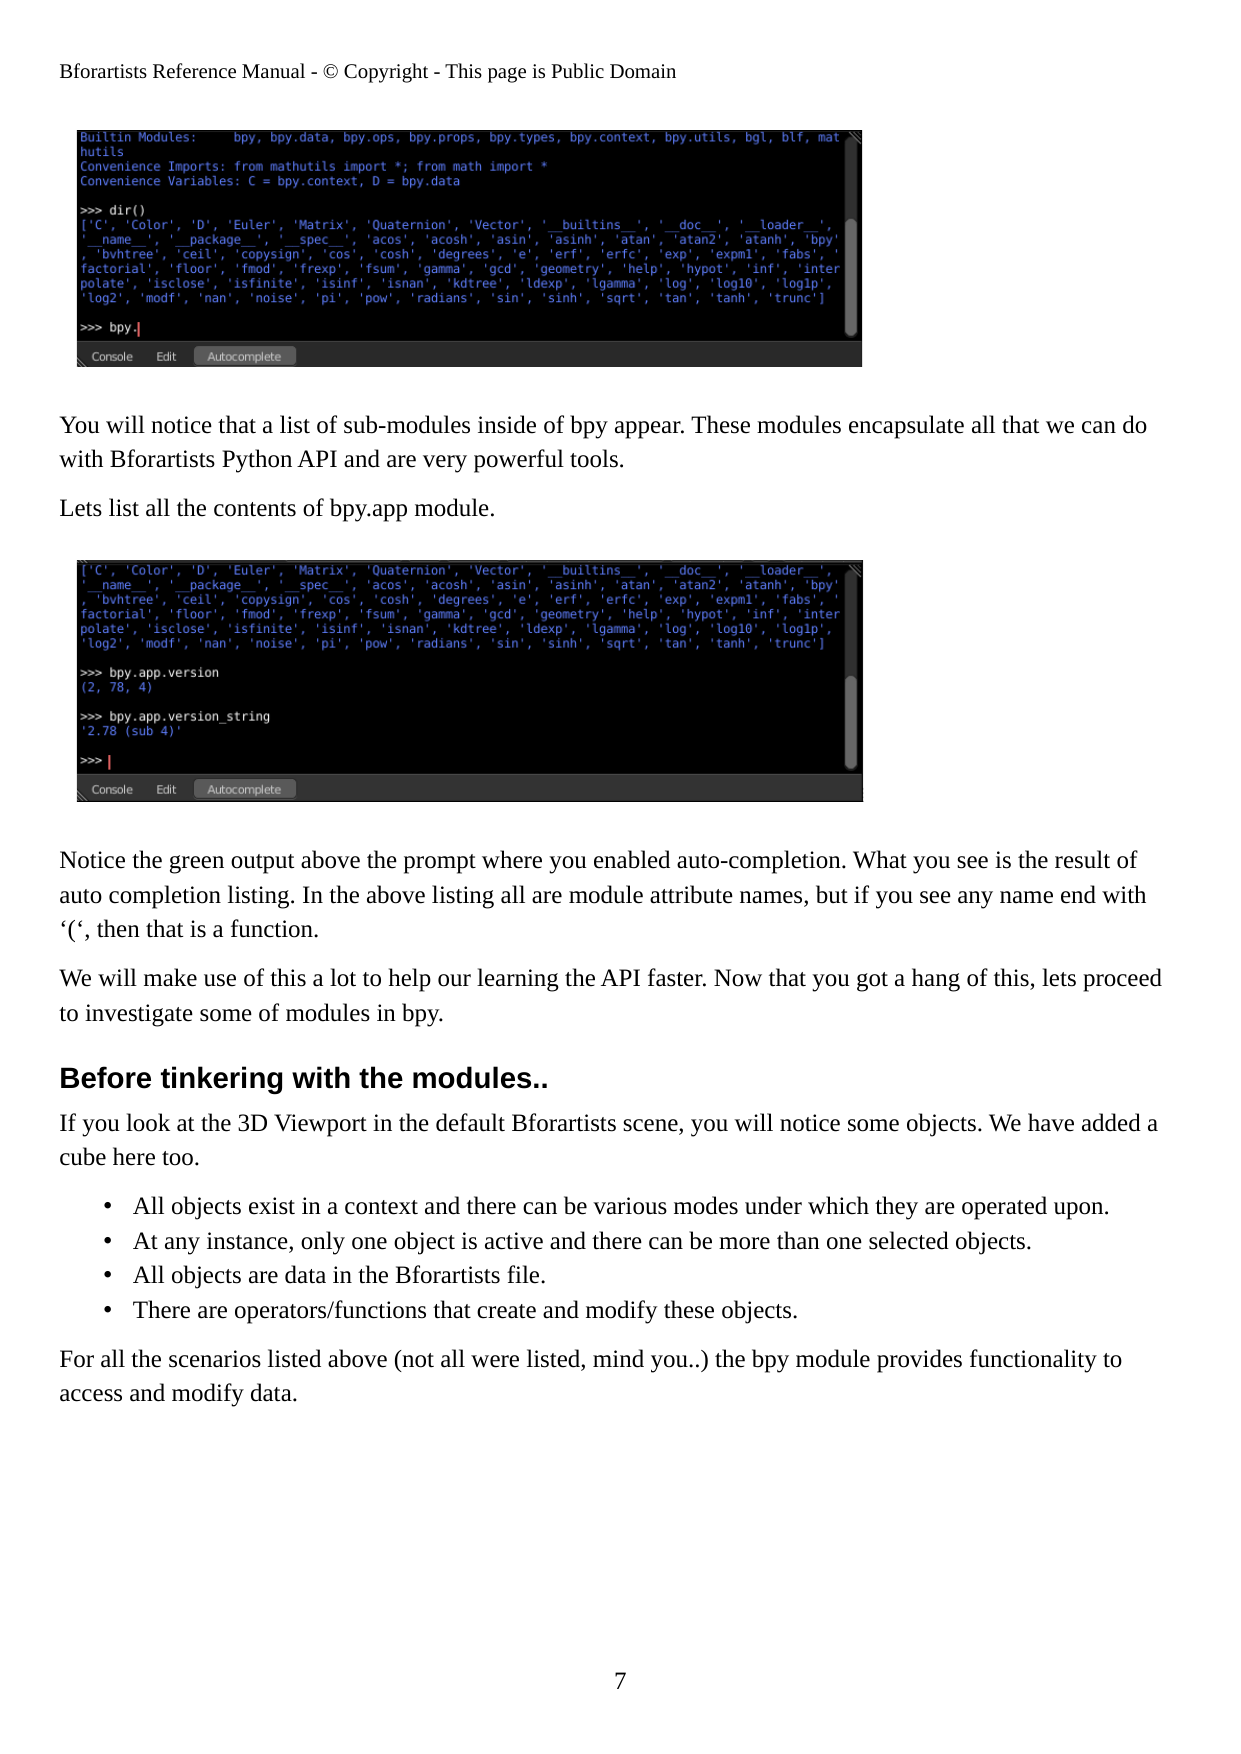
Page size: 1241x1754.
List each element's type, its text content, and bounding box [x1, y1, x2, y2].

list All objects are data in the Bforartists file. [103, 1260, 1181, 1289]
text Lets list all the contents of bpy.app module. [59, 493, 1181, 522]
list At any instance, only one object is active and there can be more than one selected objects. [103, 1226, 1181, 1254]
list All objects exist in a context and there can be various modes under which they are operated upon. [103, 1191, 1181, 1220]
text You will notice that a list of sub-modules inside of bpy appear. These modules encapsulate all that we can do with Bforartists Python API and are very powerful tools. [59, 410, 1181, 473]
text We will make use of this a lot to help our learning the API faster. Now that you got a hang of this, lets proceed to investigate some of modules in bpy. [59, 963, 1181, 1027]
picture [76, 130, 863, 367]
text Notice the green output above the prompt where you enabled auto-completion. What you see is the result of auto completion listing. In the above listing all are module attribute names, but if you see any name end with ‘(‘, then that is a function. [59, 845, 1181, 943]
subtitle Before tinkering with the modules.. [59, 1061, 1181, 1095]
picture [76, 560, 864, 802]
text For all the scenarios listed above (not all were listed, mind you..) the bpy module provides functionality to access and modify data. [59, 1344, 1181, 1407]
list There are operators/functions that create and modify these objects. [103, 1295, 1181, 1323]
text If you look at the 3D Viewport in the default Bforartists scene, you will notice some objects. We have added a cube here too. [59, 1108, 1181, 1171]
